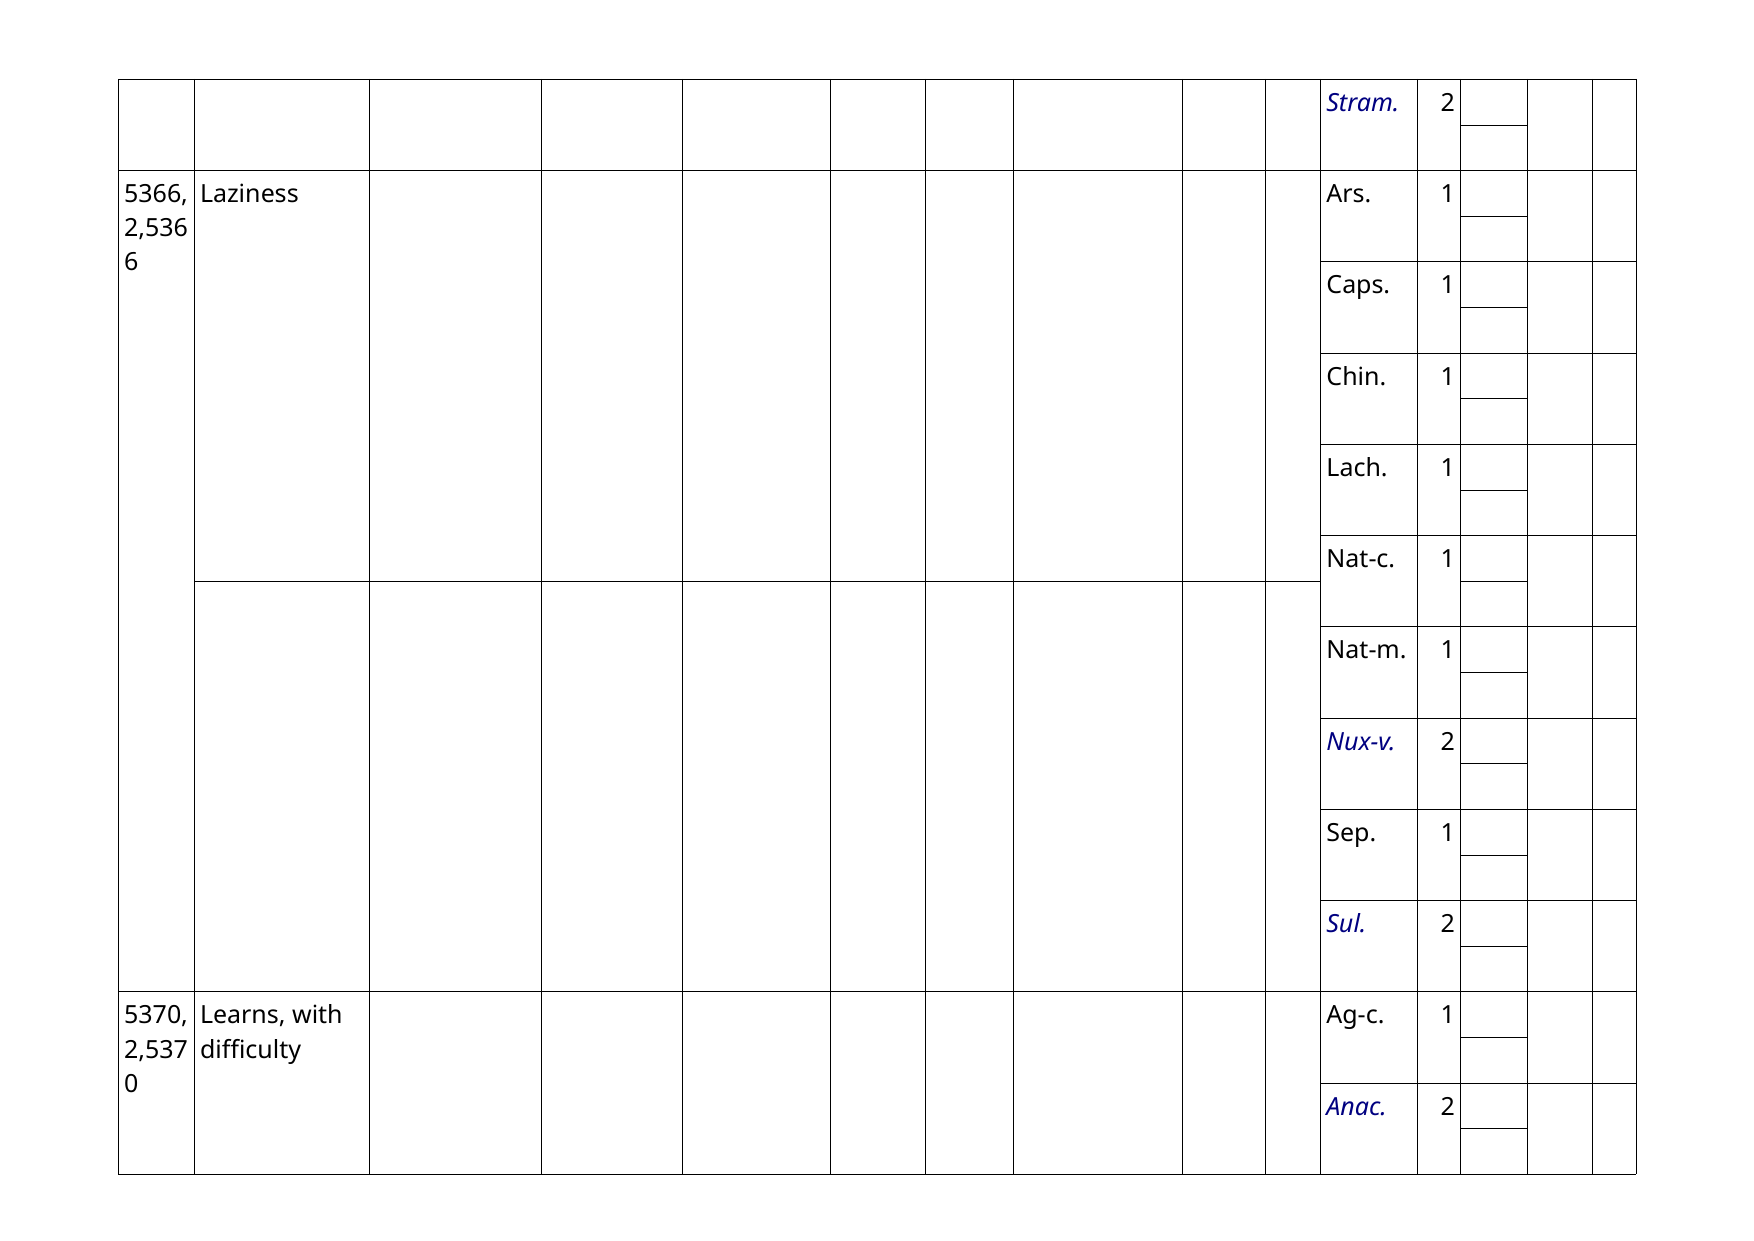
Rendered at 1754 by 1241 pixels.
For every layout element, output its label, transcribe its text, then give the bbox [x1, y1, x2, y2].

table_cell 2 [1418, 719, 1460, 809]
table_cell 1 [1418, 536, 1460, 626]
table_cell 1 [1418, 992, 1460, 1083]
table_cell [1528, 810, 1592, 900]
table_cell [1528, 1084, 1592, 1174]
table_cell [1593, 445, 1636, 535]
table_cell [1461, 80, 1527, 124]
table_cell [195, 80, 369, 170]
table_cell [1593, 627, 1636, 718]
table_cell [1528, 719, 1592, 809]
table_cell [1461, 445, 1527, 489]
table_cell Laziness [195, 171, 369, 581]
table_cell [1593, 810, 1636, 900]
table_cell [831, 992, 925, 1174]
table_cell [195, 582, 369, 991]
table_cell Stram. [1321, 80, 1417, 170]
table_cell [542, 992, 682, 1174]
table_cell [1461, 126, 1527, 170]
table_cell [1461, 1129, 1527, 1174]
table_cell [926, 992, 1013, 1174]
table_cell 2 [1418, 901, 1460, 991]
table_cell 1 [1418, 171, 1460, 261]
table_cell [1528, 171, 1592, 261]
table_cell [1266, 992, 1320, 1174]
table_cell 1 [1418, 445, 1460, 535]
table_cell [1593, 1084, 1636, 1174]
table_cell [542, 171, 682, 581]
table_cell [1593, 80, 1636, 170]
table_cell [1461, 262, 1527, 307]
table_cell [1461, 673, 1527, 718]
table_cell [370, 171, 541, 581]
table_cell Sul. [1321, 901, 1417, 991]
table_cell [926, 171, 1013, 581]
table_cell [683, 992, 830, 1174]
table_cell Nux-v. [1321, 719, 1417, 809]
table_cell [1593, 171, 1636, 261]
table_cell 2 [1418, 80, 1460, 170]
table_cell [831, 80, 925, 170]
table_cell [370, 582, 541, 991]
table_cell [1461, 947, 1527, 991]
table_cell [1461, 308, 1527, 353]
table_cell [831, 582, 925, 991]
table_cell [119, 80, 194, 170]
table_cell [926, 582, 1013, 991]
table_cell 1 [1418, 354, 1460, 444]
table_cell [1461, 582, 1527, 626]
table_cell Lach. [1321, 445, 1417, 535]
table_cell [1593, 719, 1636, 809]
table_cell [1266, 171, 1320, 581]
table_cell [370, 80, 541, 170]
table_cell [1183, 171, 1265, 581]
table_cell [1461, 1084, 1527, 1128]
table_cell [542, 582, 682, 991]
table_cell [1461, 764, 1527, 809]
table_cell [1593, 901, 1636, 991]
table_cell Chin. [1321, 354, 1417, 444]
table_cell [1461, 1038, 1527, 1083]
table_cell [1266, 582, 1320, 991]
table_cell 1 [1418, 810, 1460, 900]
table_cell [1183, 582, 1265, 991]
table_cell [1528, 536, 1592, 626]
table_cell Anac. [1321, 1084, 1417, 1174]
table_cell 1 [1418, 627, 1460, 718]
table_cell Ars. [1321, 171, 1417, 261]
table_cell [1183, 992, 1265, 1174]
table_cell Nat-m. [1321, 627, 1417, 718]
table_cell [1461, 627, 1527, 672]
table_cell [1461, 399, 1527, 444]
table_cell [1528, 262, 1592, 353]
table_cell [1183, 80, 1265, 170]
table_cell [1461, 491, 1527, 535]
table_cell [1528, 627, 1592, 718]
table_cell [831, 171, 925, 581]
table_cell [370, 992, 541, 1174]
table_cell Learns, with difficulty [195, 992, 369, 1174]
table_cell [1593, 354, 1636, 444]
table_cell [1461, 536, 1527, 581]
table_cell [1461, 901, 1527, 946]
table_cell [1014, 171, 1182, 581]
table_cell Ag-c. [1321, 992, 1417, 1083]
table_cell Caps. [1321, 262, 1417, 353]
table_cell [1461, 217, 1527, 261]
table_cell [683, 80, 830, 170]
table_cell 5370,2,5370 [119, 992, 194, 1174]
table_cell [1528, 354, 1592, 444]
table_cell [926, 80, 1013, 170]
table_cell [1528, 992, 1592, 1083]
table_cell [1014, 992, 1182, 1174]
table_cell [1528, 80, 1592, 170]
table_cell [683, 171, 830, 581]
table_cell 1 [1418, 262, 1460, 353]
table_cell [1593, 992, 1636, 1083]
table_cell 5366,2,5366 [119, 171, 194, 991]
table_cell [1528, 901, 1592, 991]
table_cell [1461, 810, 1527, 854]
table_cell [1593, 262, 1636, 353]
table_cell [1014, 80, 1182, 170]
table_cell [1461, 992, 1527, 1037]
table_cell [1461, 171, 1527, 216]
table_cell Sep. [1321, 810, 1417, 900]
table_cell [1014, 582, 1182, 991]
table_cell [542, 80, 682, 170]
table_cell Nat-c. [1321, 536, 1417, 626]
table_cell [1461, 354, 1527, 398]
table_cell [1266, 80, 1320, 170]
table_cell [1461, 719, 1527, 763]
table_cell [1528, 445, 1592, 535]
table_cell [1461, 856, 1527, 900]
table_cell [683, 582, 830, 991]
table_cell 2 [1418, 1084, 1460, 1174]
table_cell [1593, 536, 1636, 626]
